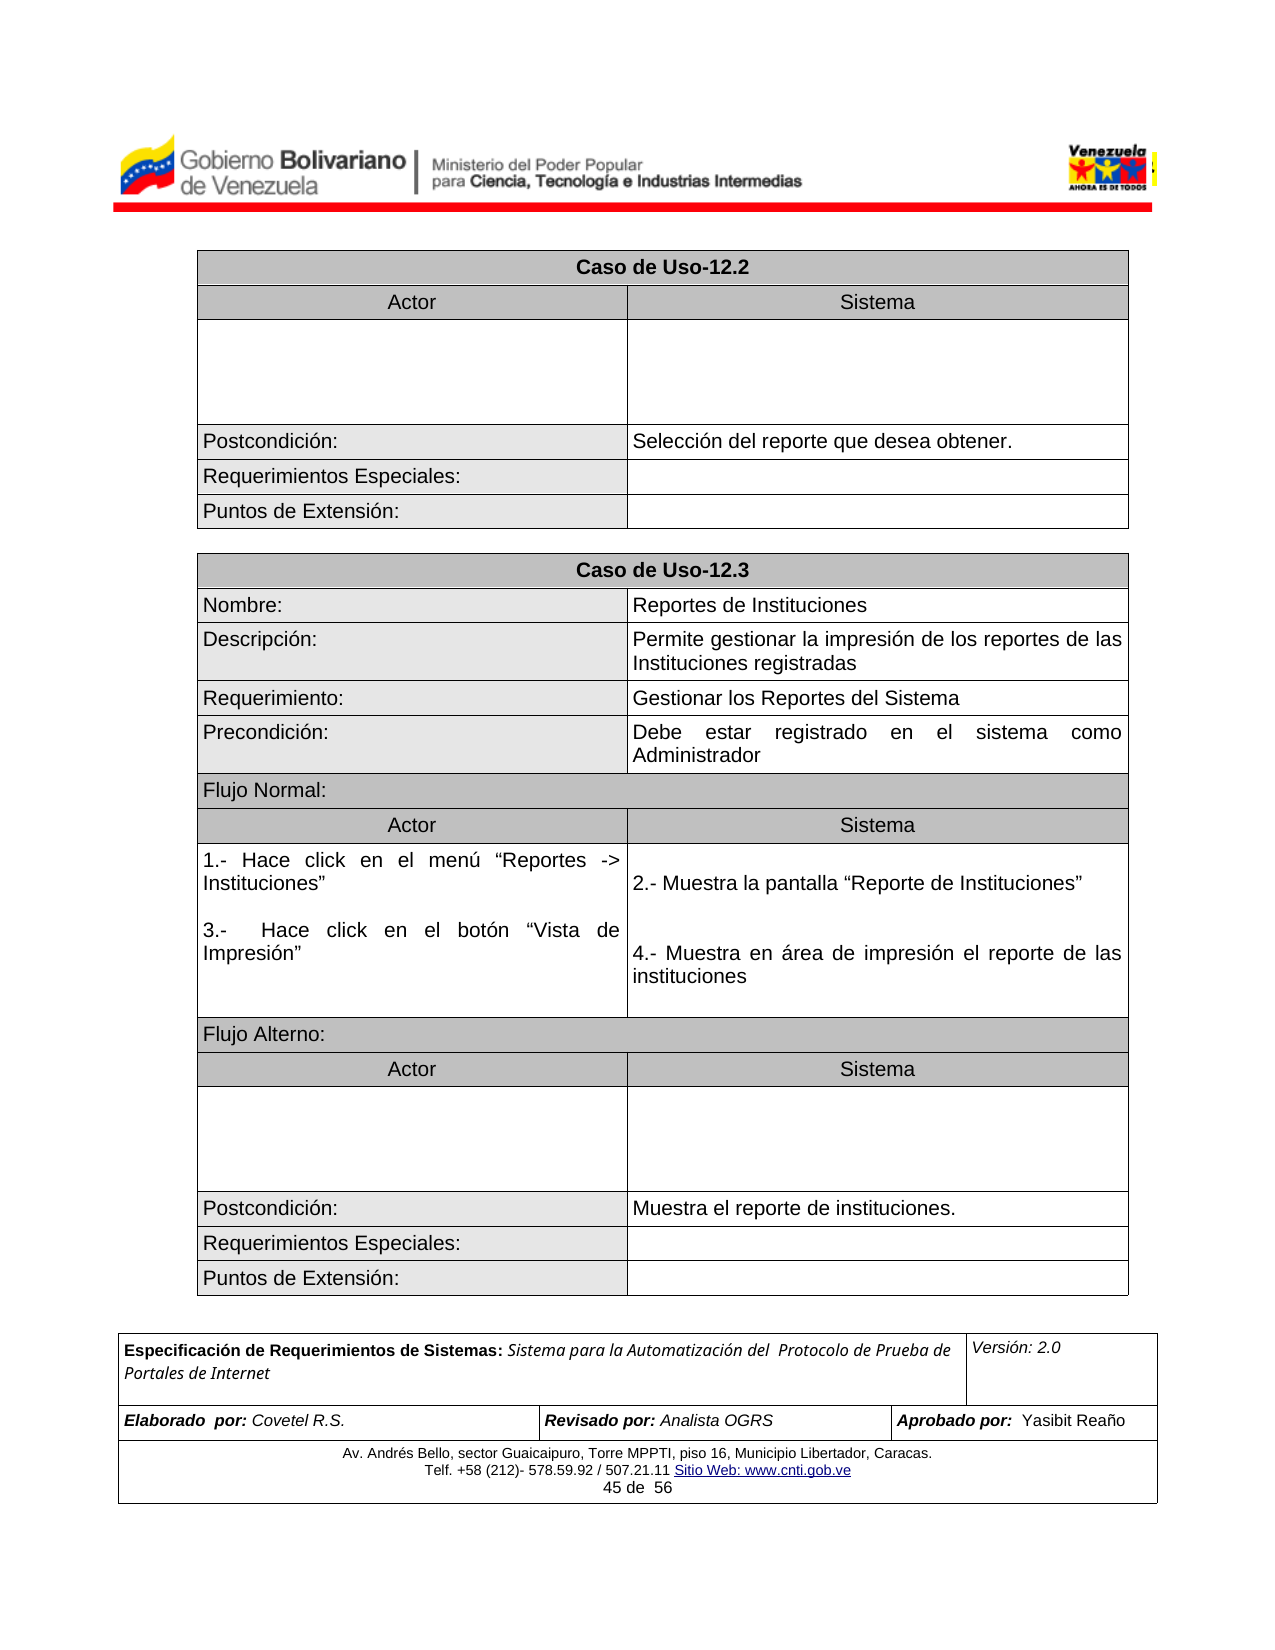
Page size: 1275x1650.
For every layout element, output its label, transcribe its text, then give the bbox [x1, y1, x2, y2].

table_cell [628, 320, 1128, 424]
table_cell [628, 495, 1128, 528]
table_cell [198, 1087, 627, 1191]
table_cell Requerimientos Especiales: [198, 460, 627, 493]
table_cell Sistema [628, 1053, 1128, 1086]
table_cell 2.- Muestra la pantalla “Reporte de Instituciones” 4.- Muestra en área de impresión el reporte de las instituciones [628, 844, 1128, 1017]
table_cell Requerimiento: [198, 681, 627, 715]
table_cell Selección del reporte que desea obtener. [628, 425, 1128, 459]
table_cell 1.- Hace click en el menú “Reportes -> Instituciones” 3.- Hace click en el botón “Vista de Impresión” [198, 844, 627, 1017]
table_cell [198, 320, 627, 424]
table_cell Sistema [628, 809, 1128, 843]
table_cell Reportes de Instituciones [628, 589, 1128, 622]
table_cell Actor [198, 286, 627, 319]
table_cell [628, 1227, 1128, 1260]
table_cell Postcondición: [198, 1192, 627, 1226]
table_cell Nombre: [198, 589, 627, 622]
table_cell Requerimientos Especiales: [198, 1227, 627, 1260]
table_cell [628, 1087, 1128, 1191]
table_cell Precondición: [198, 716, 627, 773]
table_cell Puntos de Extensión: [198, 495, 627, 528]
table_cell Muestra el reporte de instituciones. [628, 1192, 1128, 1226]
table_cell Gestionar los Reportes del Sistema [628, 681, 1128, 715]
picture [113, 126, 1153, 212]
table_cell Sistema [628, 286, 1128, 319]
table_cell Actor [198, 1053, 627, 1086]
table_cell [628, 460, 1128, 493]
table_cell Flujo Normal: [198, 774, 1128, 808]
table_header Caso de Uso-12.3 [198, 554, 1128, 587]
table_cell [628, 1261, 1128, 1295]
table_header Caso de Uso-12.2 [198, 251, 1128, 284]
table_cell Flujo Alterno: [198, 1018, 1128, 1052]
table_cell Debe estar registrado en el sistema como Administrador [628, 716, 1128, 773]
table_cell Descripción: [198, 623, 627, 680]
table_cell Permite gestionar la impresión de los reportes de las Instituciones registradas [628, 623, 1128, 680]
table_cell Postcondición: [198, 425, 627, 459]
table_cell Actor [198, 809, 627, 843]
table_cell Puntos de Extensión: [198, 1261, 627, 1295]
